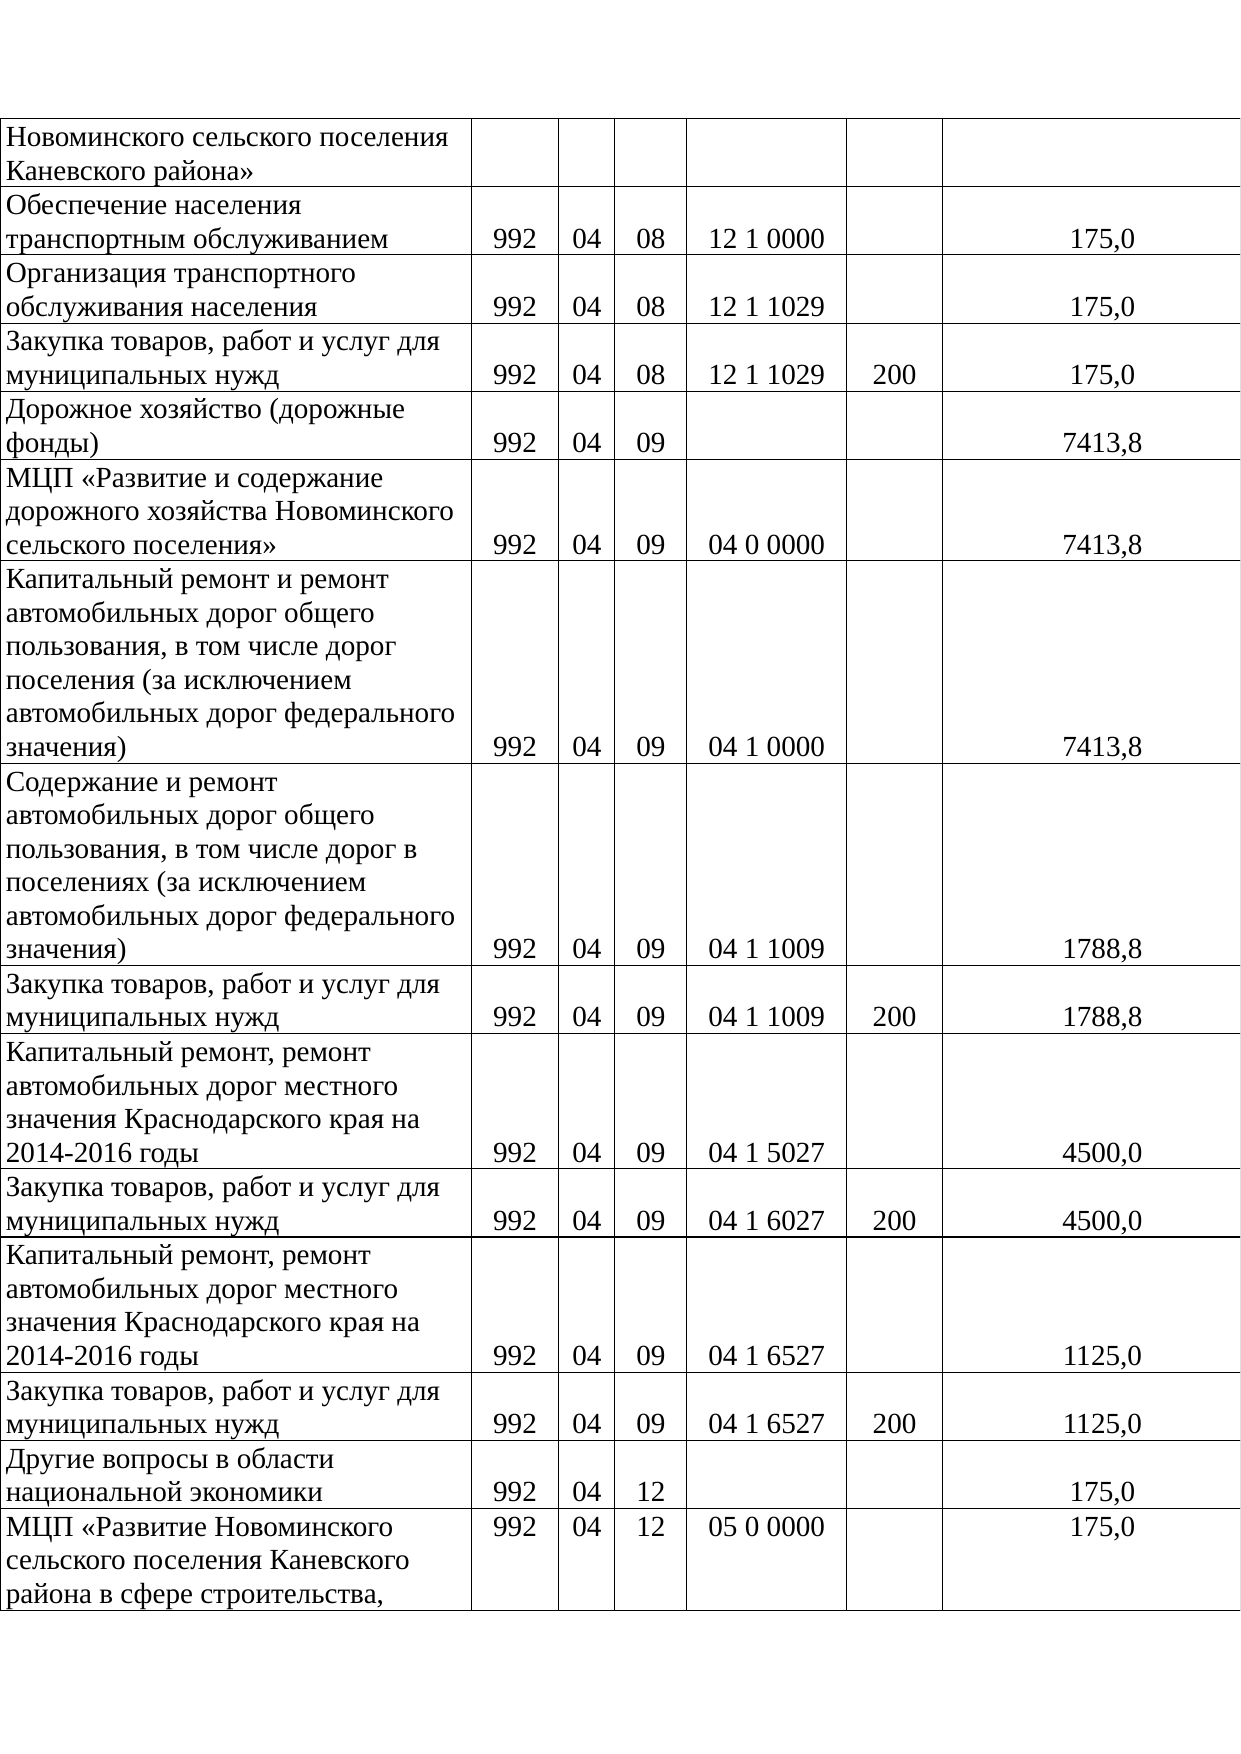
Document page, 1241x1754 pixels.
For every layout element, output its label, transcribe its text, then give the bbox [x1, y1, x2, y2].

table_cell 04 [559, 255, 614, 322]
table_cell [687, 392, 846, 459]
table_cell 175,0 [943, 255, 1240, 322]
table_cell 04 1 6527 [687, 1373, 846, 1440]
table_cell 09 [615, 1034, 686, 1168]
table_cell 992 [472, 187, 558, 254]
table_cell 992 [472, 561, 558, 763]
table_cell [847, 187, 942, 254]
table_cell 992 [472, 1441, 558, 1508]
table_cell 04 [559, 460, 614, 560]
table_cell 04 1 0000 [687, 561, 846, 763]
table_cell [687, 119, 846, 186]
table_cell Другие вопросы в области национальной экономики [1, 1441, 471, 1508]
table_cell 992 [472, 324, 558, 391]
table_cell Капитальный ремонт и ремонт автомобильных дорог общего пользования, в том числе дорог поселения (за исключением автомобильных дорог федерального значения) [1, 561, 471, 763]
table_cell 12 1 1029 [687, 255, 846, 322]
table_cell [847, 119, 942, 186]
table_cell МЦП «Развитие и содержание дорожного хозяйства Новоминского сельского поселения» [1, 460, 471, 560]
table_cell 04 [559, 561, 614, 763]
table_cell Дорожное хозяйство (дорожные фонды) [1, 392, 471, 459]
table_cell 4500,0 [943, 1169, 1240, 1236]
table_cell 04 [559, 1169, 614, 1236]
table_cell 992 [472, 966, 558, 1033]
table_cell 7413,8 [943, 561, 1240, 763]
table_cell 09 [615, 561, 686, 763]
table_cell 04 [559, 1441, 614, 1508]
table_cell Закупка товаров, работ и услуг для муниципальных нужд [1, 966, 471, 1033]
table_cell 200 [847, 966, 942, 1033]
table_cell 09 [615, 392, 686, 459]
table_cell 7413,8 [943, 460, 1240, 560]
table_cell 04 1 1009 [687, 966, 846, 1033]
table_cell 4500,0 [943, 1034, 1240, 1168]
table_cell 04 0 0000 [687, 460, 846, 560]
table_cell 04 [559, 1373, 614, 1440]
table_cell 04 [559, 764, 614, 965]
table_cell Капитальный ремонт, ремонт автомобильных дорог местного значения Краснодарского края на 2014-2016 годы [1, 1238, 471, 1372]
table_cell [559, 119, 614, 186]
table_cell 04 [559, 1034, 614, 1168]
table_cell Обеспечение населения транспортным обслуживанием [1, 187, 471, 254]
table_cell 200 [847, 1169, 942, 1236]
table_cell 08 [615, 187, 686, 254]
table_cell 12 1 1029 [687, 324, 846, 391]
table_cell Закупка товаров, работ и услуг для муниципальных нужд [1, 1373, 471, 1440]
table_cell МЦП «Развитие Новоминского сельского поселения Каневского района в сфере строительства, [1, 1509, 471, 1609]
table_cell 04 [559, 1238, 614, 1372]
table_cell [847, 764, 942, 965]
table_cell 175,0 [943, 324, 1240, 391]
table_cell 992 [472, 1509, 558, 1609]
table_cell 200 [847, 324, 942, 391]
table_cell [943, 119, 1240, 186]
table_cell [847, 392, 942, 459]
table_cell 992 [472, 1238, 558, 1372]
table_cell 08 [615, 255, 686, 322]
table_cell Новоминского сельского поселения Каневского района» [1, 119, 471, 186]
table_cell 992 [472, 392, 558, 459]
table_cell [847, 1441, 942, 1508]
table_cell [687, 1441, 846, 1508]
table_cell 04 1 1009 [687, 764, 846, 965]
table_cell 200 [847, 1373, 942, 1440]
table_cell Содержание и ремонт автомобильных дорог общего пользования, в том числе дорог в поселениях (за исключением автомобильных дорог федерального значения) [1, 764, 471, 965]
table_cell 04 1 6027 [687, 1169, 846, 1236]
table_cell 992 [472, 764, 558, 965]
table_cell 09 [615, 1373, 686, 1440]
table_cell 992 [472, 255, 558, 322]
table_cell 09 [615, 460, 686, 560]
table_cell 992 [472, 460, 558, 560]
table_cell Закупка товаров, работ и услуг для муниципальных нужд [1, 324, 471, 391]
table_cell [847, 561, 942, 763]
table_cell 1125,0 [943, 1238, 1240, 1372]
table_cell 992 [472, 1034, 558, 1168]
table_cell 1788,8 [943, 966, 1240, 1033]
table_cell 05 0 0000 [687, 1509, 846, 1609]
table_cell [847, 1238, 942, 1372]
table_cell [615, 119, 686, 186]
table_cell 12 [615, 1441, 686, 1508]
table_cell [847, 255, 942, 322]
table_cell 08 [615, 324, 686, 391]
table_cell 04 [559, 1509, 614, 1609]
table_cell 992 [472, 1169, 558, 1236]
table_cell 12 1 0000 [687, 187, 846, 254]
table_cell 7413,8 [943, 392, 1240, 459]
table_cell 04 1 5027 [687, 1034, 846, 1168]
table_cell 992 [472, 1373, 558, 1440]
table_cell [847, 1034, 942, 1168]
table_cell Закупка товаров, работ и услуг для муниципальных нужд [1, 1169, 471, 1236]
table_cell 175,0 [943, 187, 1240, 254]
table_cell Организация транспортного обслуживания населения [1, 255, 471, 322]
table_cell [847, 1509, 942, 1609]
table_cell 04 1 6527 [687, 1238, 846, 1372]
table_cell [847, 460, 942, 560]
table_cell 04 [559, 187, 614, 254]
table_cell Капитальный ремонт, ремонт автомобильных дорог местного значения Краснодарского края на 2014-2016 годы [1, 1034, 471, 1168]
table_cell 04 [559, 324, 614, 391]
table_cell 175,0 [943, 1441, 1240, 1508]
table_cell 1788,8 [943, 764, 1240, 965]
table_cell 04 [559, 966, 614, 1033]
table_cell 09 [615, 966, 686, 1033]
table_cell 04 [559, 392, 614, 459]
table_cell 09 [615, 1238, 686, 1372]
table_cell 12 [615, 1509, 686, 1609]
table_cell [472, 119, 558, 186]
table_cell 1125,0 [943, 1373, 1240, 1440]
table_cell 09 [615, 1169, 686, 1236]
table_cell 175,0 [943, 1509, 1240, 1609]
table_cell 09 [615, 764, 686, 965]
